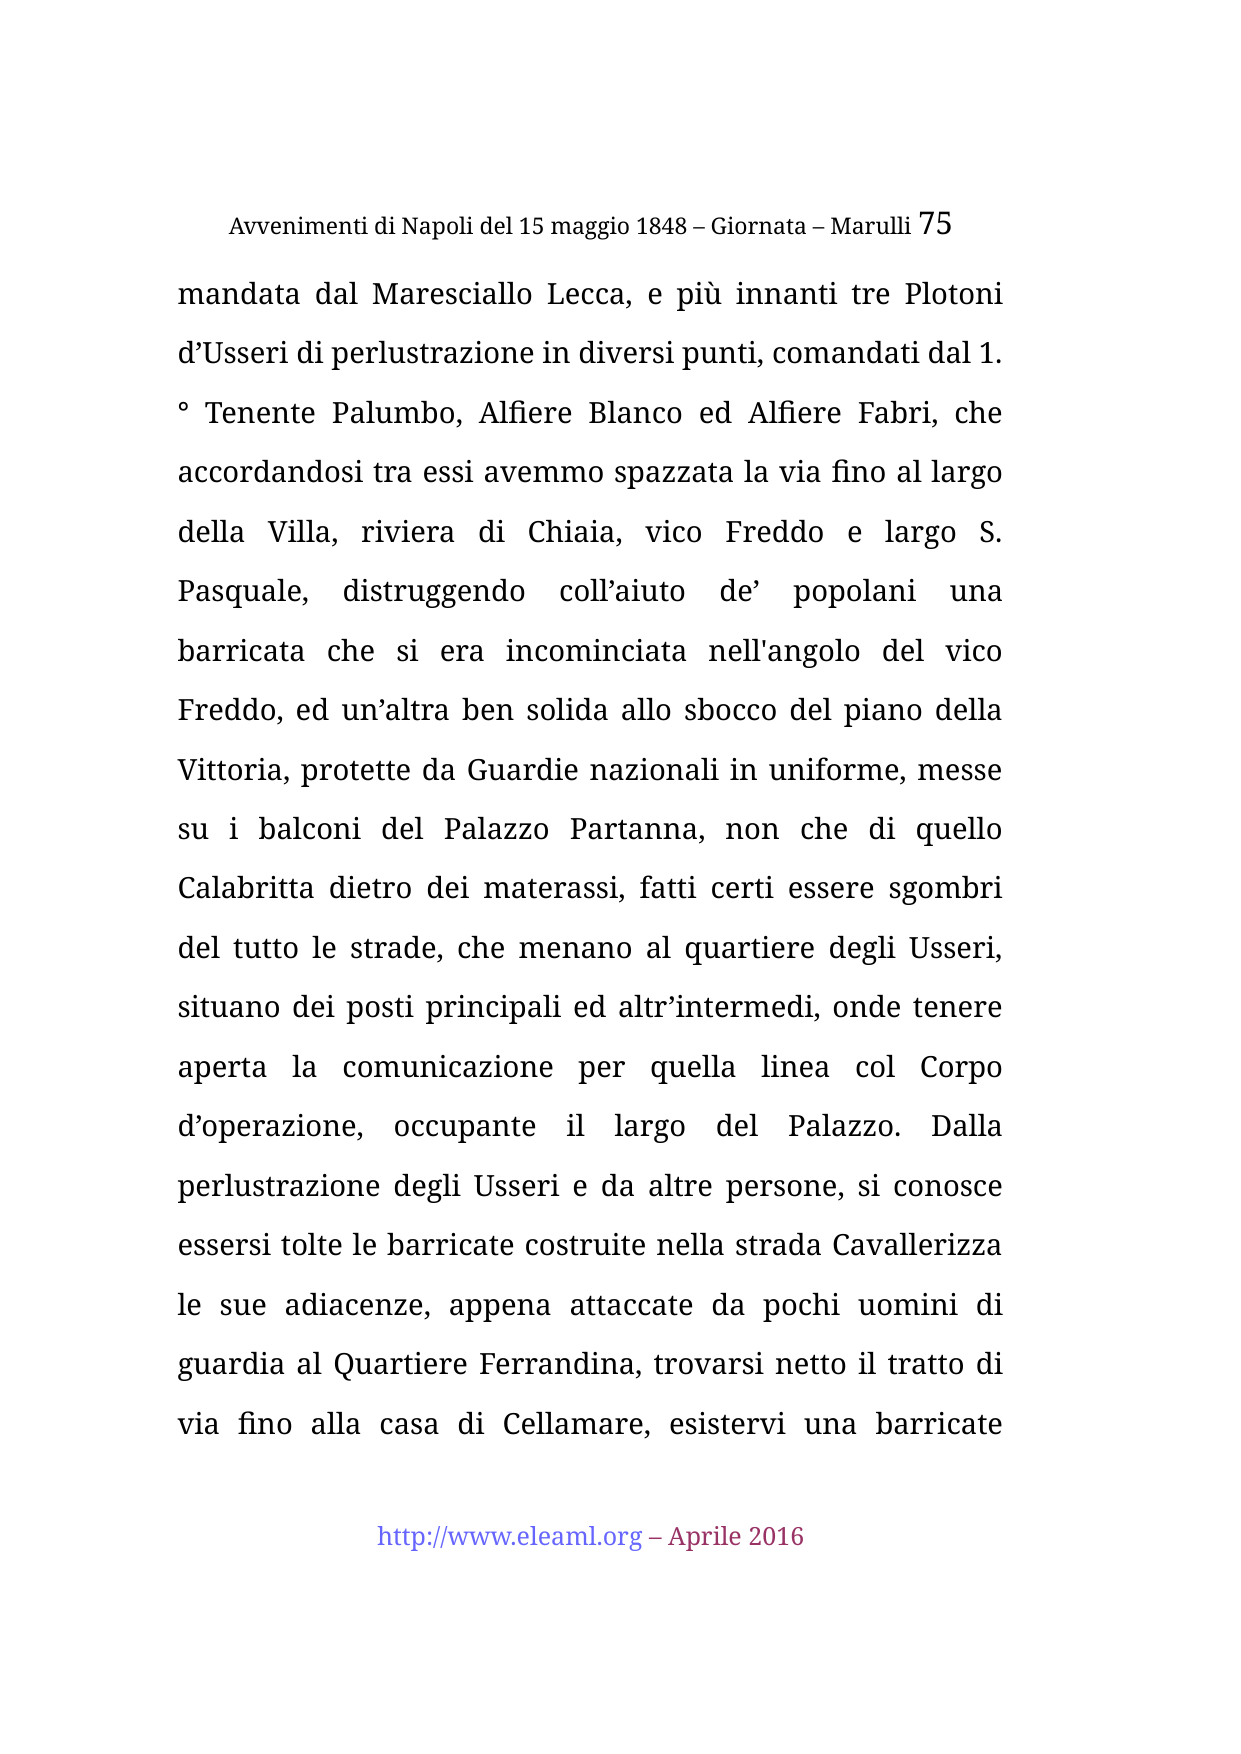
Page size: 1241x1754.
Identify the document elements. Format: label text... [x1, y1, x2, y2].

text mandata dal Maresciallo Lecca, e più innanti tre Plotoni d’Usseri di perlustrazione in diversi punti, comandati dal 1. ° Tenente Palumbo, Alfiere Blanco ed Alfiere Fabri, che accordandosi tra essi avemmo spazzata la via fino al largo della Villa, riviera di Chiaia, vico Freddo e largo S. Pasquale, distruggendo coll’aiuto de’ popolani una barricata che si era incominciata nell'angolo del vico Freddo, ed un’altra ben solida allo sbocco del piano della Vittoria, protette da Guardie nazionali in uniforme, messe su i balconi del Palazzo Partanna, non che di quello Calabritta dietro dei materassi, fatti certi essere sgombri del tutto le strade, che menano al quartiere degli Usseri, situano dei posti principali ed altr’intermedi, onde tenere aperta la comunicazione per quella linea col Corpo d’operazione, occupante il largo del Palazzo. Dalla perlustrazione degli Usseri e da altre persone, si conosce essersi tolte le barricate costruite nella strada Cavallerizza le sue adiacenze, appena attaccate da pochi uomini di guardia al Quartiere Ferrandina, trovarsi netto il tratto di via fino alla casa di Cellamare, esistervi una barricate [177, 273, 1004, 1443]
